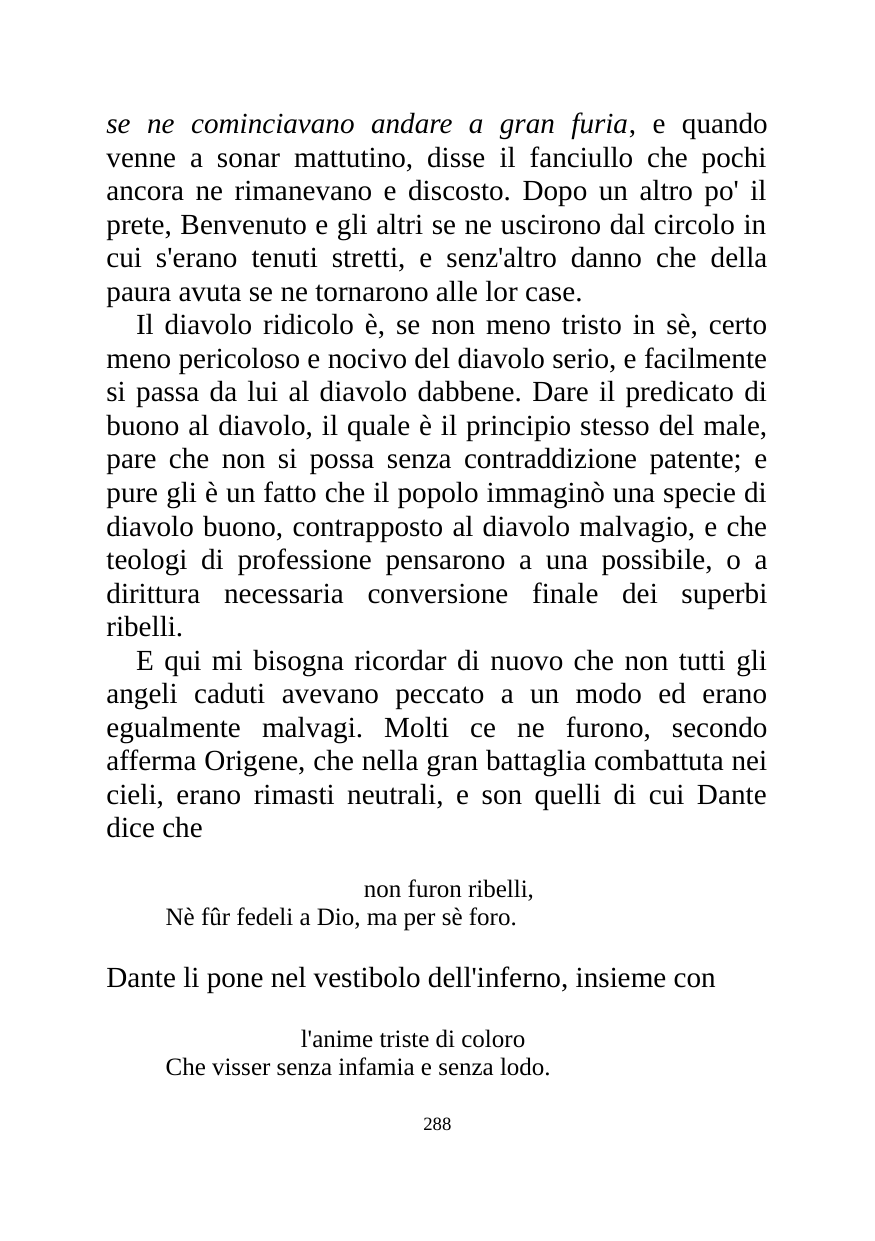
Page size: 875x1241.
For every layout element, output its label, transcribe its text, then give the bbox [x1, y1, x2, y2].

text non furon ribelli, Nè fûr fedeli a Dio, ma per sè foro. [165, 874, 768, 931]
text Dante li pone nel vestibolo dell'inferno, insieme con [106, 961, 768, 994]
text E qui mi bisogna ricordar di nuovo che non tutti gli angeli caduti avevano peccato a un modo ed erano egualmente malvagi. Molti ce ne furono, secondo afferma Origene, che nella gran battaglia combattuta nei cieli, erano rimasti neutrali, e son quelli di cui Dante dice che [106, 643, 768, 844]
text Il diavolo ridicolo è, se non meno tristo in sè, certo meno pericoloso e nocivo del diavolo serio, e facilmente si passa da lui al diavolo dabbene. Dare il predicato di buono al diavolo, il quale è il principio stesso del male, pare che non si possa senza contraddizione patente; e pure gli è un fatto che il popolo immaginò una specie di diavolo buono, contrapposto al diavolo malvagio, e che teologi di professione pensarono a una possibile, o a dirittura necessaria conversione finale dei superbi ribelli. [106, 307, 768, 643]
text se ne cominciavano andare a gran furia, e quando venne a sonar mattutino, disse il fanciullo che pochi ancora ne rimanevano e discosto. Dopo un altro po' il prete, Benvenuto e gli altri se ne uscirono dal circolo in cui s'erano tenuti stretti, e senz'altro danno che della paura avuta se ne tornarono alle lor case. [106, 106, 768, 307]
text l'anime triste di coloro Che visser senza infamia e senza lodo. [165, 1024, 709, 1081]
